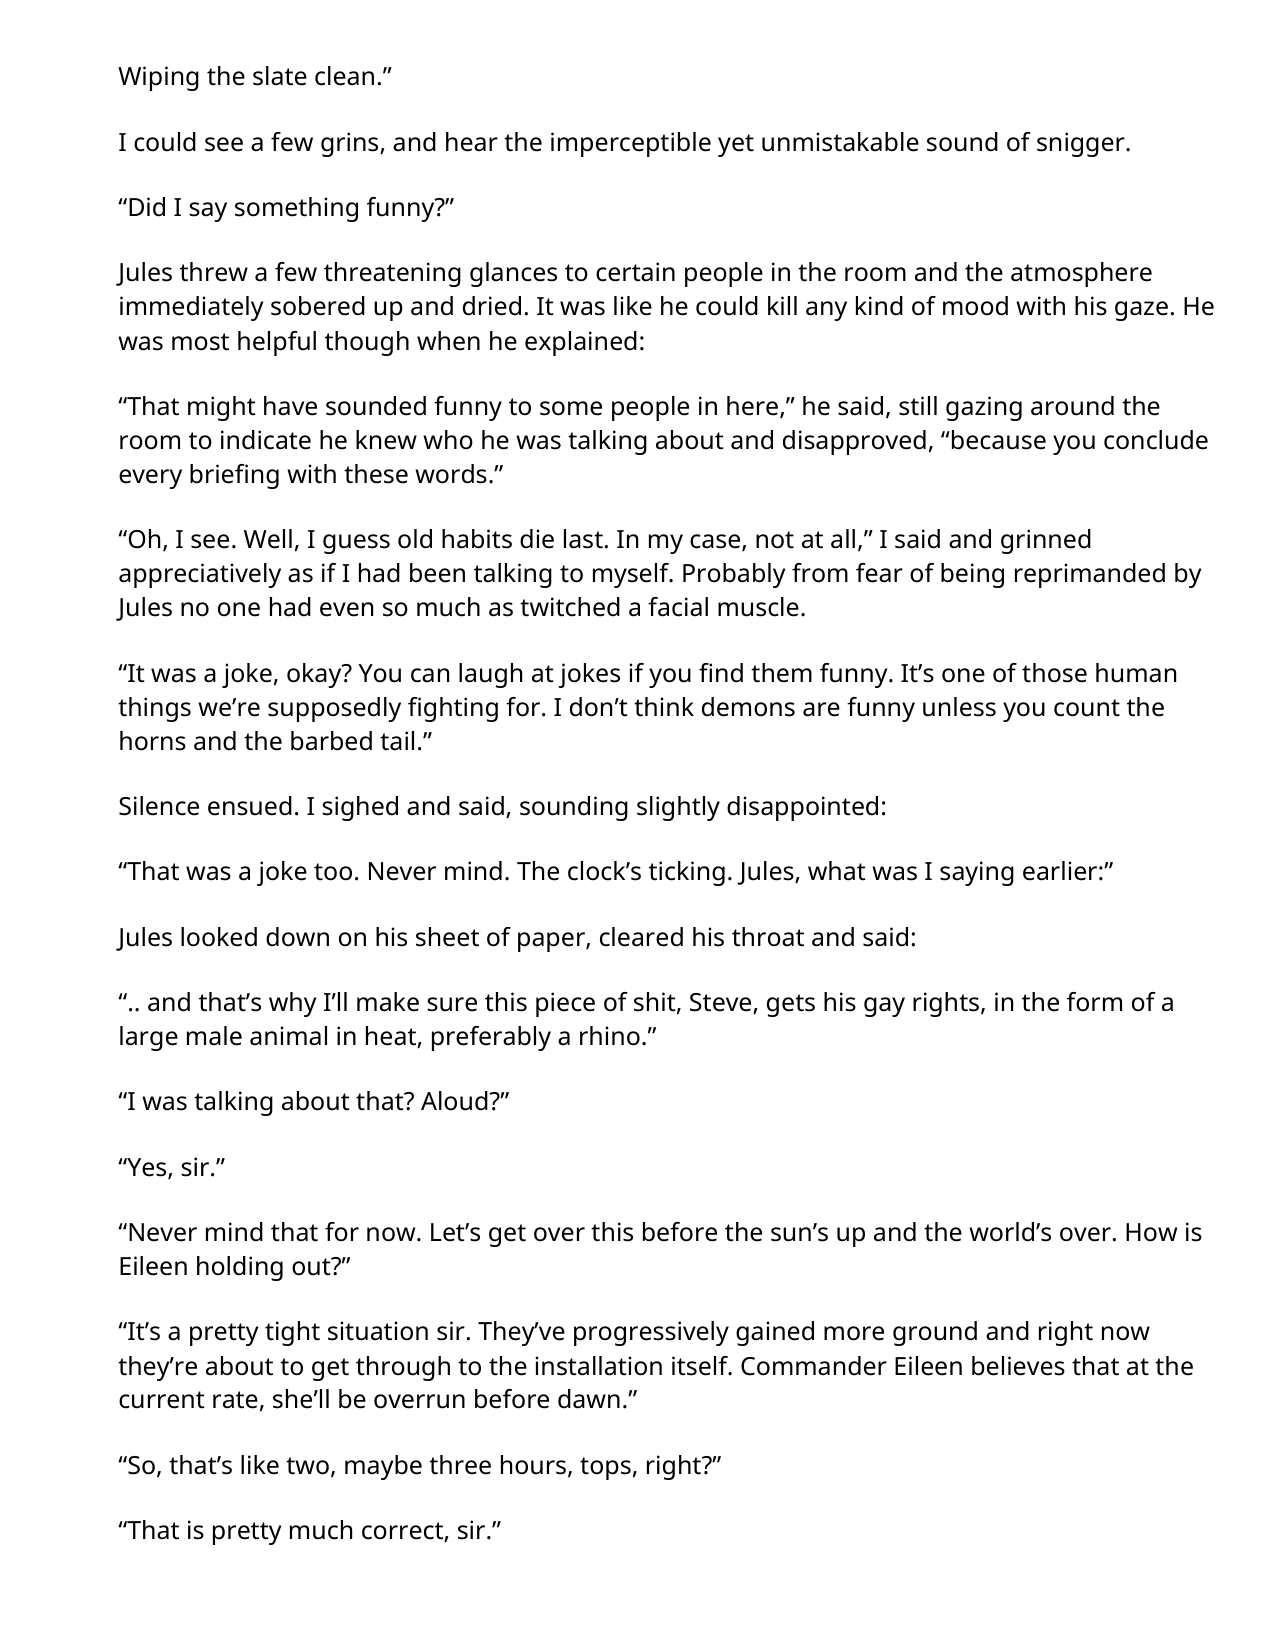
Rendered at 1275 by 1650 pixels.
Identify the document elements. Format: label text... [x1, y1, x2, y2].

text “That is pretty much correct, sir.” [118, 1513, 1216, 1547]
text “So, that’s like two, maybe three hours, tops, right?” [118, 1447, 1216, 1482]
text “Never mind that for now. Let’s get over this before the sun’s up and the world’s over. How is Eileen holding out?” [118, 1215, 1216, 1283]
text Jules looked down on his sheet of paper, cleared his throat and said: [118, 919, 1216, 953]
text “Did I say something funny?” [118, 190, 1216, 224]
text “It was a joke, okay? You can laugh at jokes if you find them funny. It’s one of those human things we’re supposedly fighting for. I don’t think demons are funny unless you count the horns and the barbed tail.” [118, 655, 1216, 757]
text “Oh, I see. Well, I guess old habits die last. In my case, not at all,” I said and grinned appreciatively as if I had been talking to myself. Probably from fear of being reprimanded by Jules no one had even so much as twitched a facial muscle. [118, 522, 1216, 624]
text I could see a few grins, and hear the imperceptible yet unmistakable sound of snigger. [118, 124, 1216, 158]
text “Yes, sir.” [118, 1149, 1216, 1183]
text “That was a joke too. Never mind. The clock’s ticking. Jules, what was I saying earlier:” [118, 854, 1216, 888]
text “.. and that’s why I’ll make sure this piece of shit, Steve, gets his gay rights, in the form of a large male animal in heat, preferably a rhino.” [118, 985, 1216, 1053]
text Jules threw a few threatening glances to certain people in the room and the atmosphere immediately sobered up and dried. It was like he could kill any kind of mood with his gaze. He was most helpful though when he explained: [118, 255, 1216, 357]
text “That might have sounded funny to some people in here,” he said, still gazing around the room to indicate he knew who he was talking about and disapproved, “because you conclude every briefing with these words.” [118, 388, 1216, 491]
text “I was talking about that? Aloud?” [118, 1084, 1216, 1118]
text “It’s a pretty tight situation sir. They’ve progressively gained more ground and right now they’re about to get through to the installation itself. Commander Eileen believes that at the current rate, she’ll be overrun before dawn.” [118, 1314, 1216, 1416]
text Wiping the slate clean.” [118, 59, 1216, 93]
text Silence ensued. I sighed and said, sounding slightly disappointed: [118, 789, 1216, 823]
